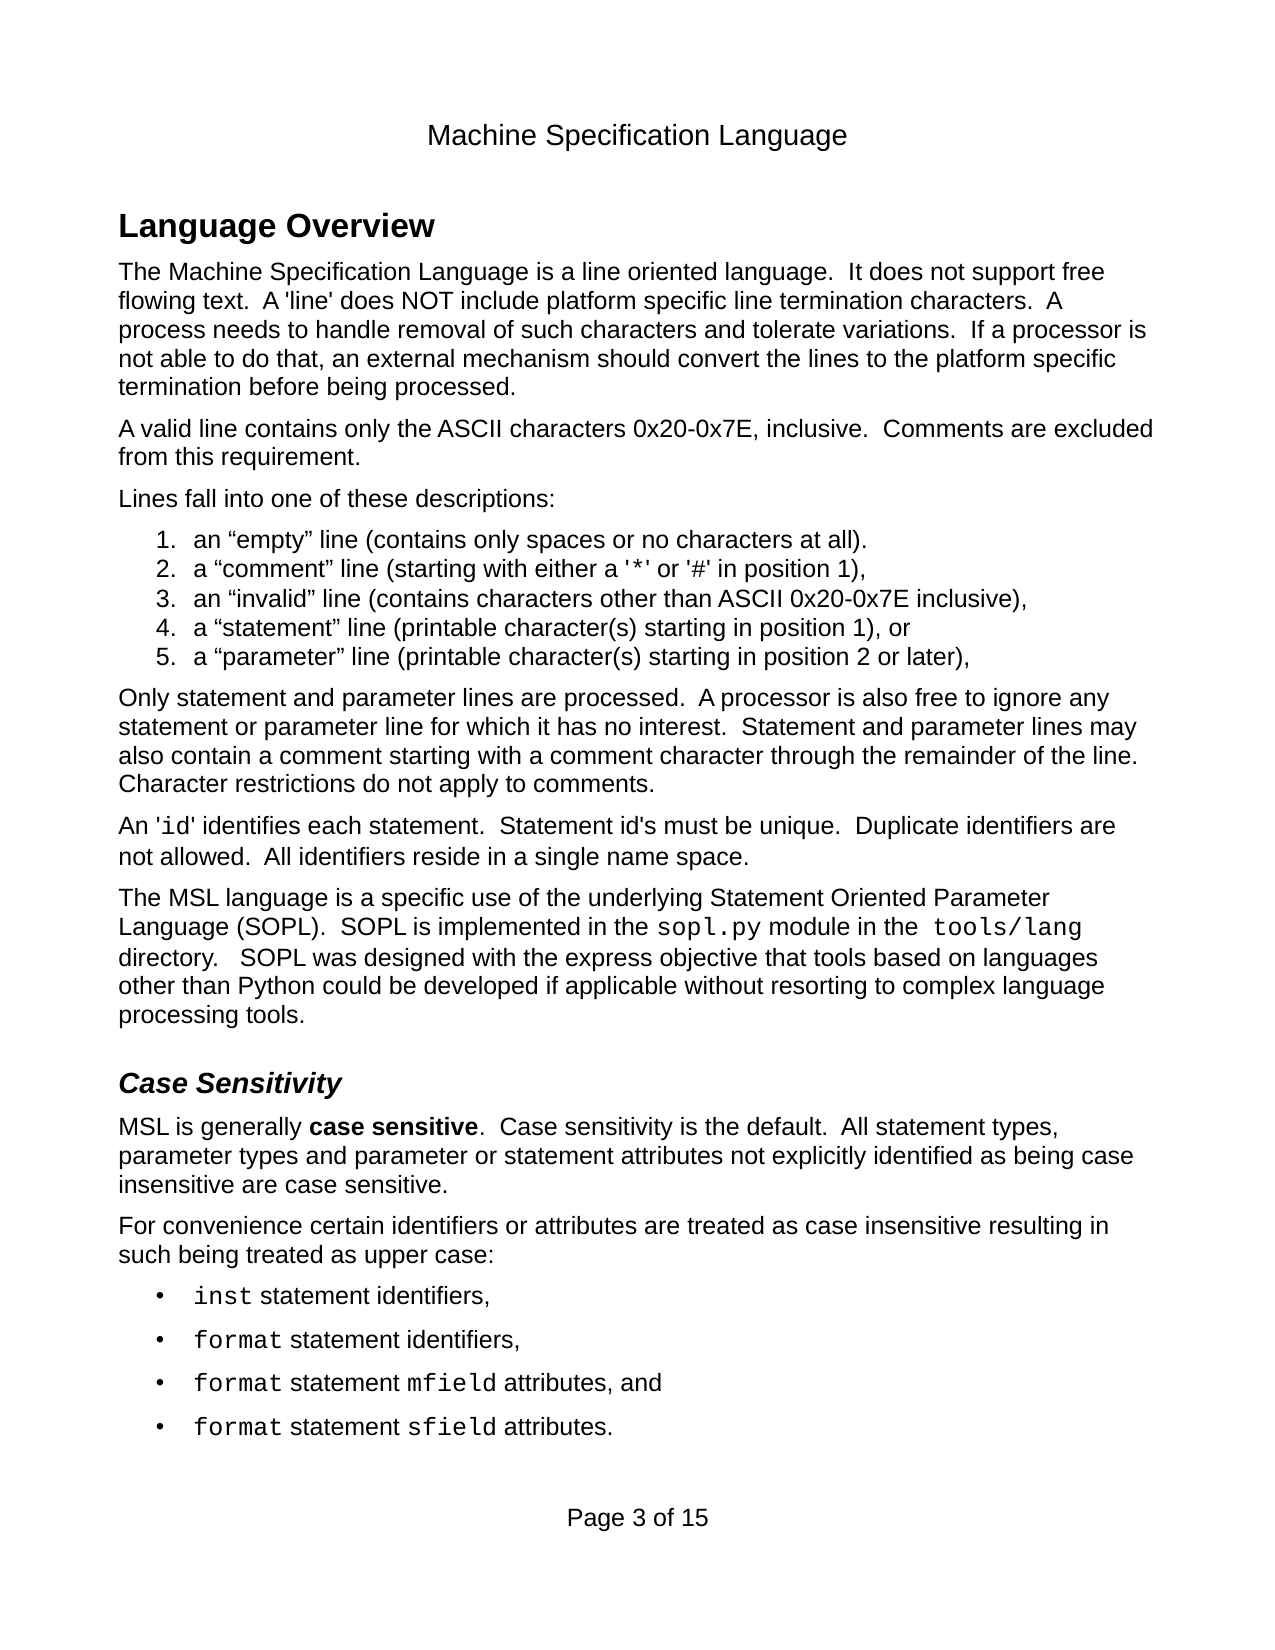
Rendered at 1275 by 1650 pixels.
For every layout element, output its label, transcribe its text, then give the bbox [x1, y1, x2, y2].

list format statement sfield attributes. [156, 1411, 1157, 1442]
text MSL is generally case sensitive. Case sensitivity is the default. All statement types, parameter types and parameter or statement attributes not explicitly identified as being case insensitive are case sensitive. [118, 1112, 1157, 1199]
list a “parameter” line (printable character(s) starting in position 2 or later), [156, 642, 1157, 671]
list a “comment” line (starting with either a '*' or '#' in position 1), [156, 553, 1157, 584]
subtitle Case Sensitivity [118, 1066, 1157, 1100]
subtitle Language Overview [118, 206, 1157, 245]
text An 'id' identifies each statement. Statement id's must be unique. Duplicate identifiers are not allowed. All identifiers reside in a single name space. [118, 811, 1157, 870]
text For convenience certain identifiers or attributes are treated as case insensitive resulting in such being treated as upper case: [118, 1211, 1157, 1269]
text The MSL language is a specific use of the underlying Statement Oriented Parameter Language (SOPL). SOPL is implemented in the sopl.py module in the tools/lang directory. SOPL was designed with the express objective that tools based on languages other than Python could be developed if applicable without resorting to complex language processing tools. [118, 883, 1157, 1029]
list format statement identifiers, [156, 1324, 1157, 1356]
text A valid line contains only the ASCII characters 0x20-0x7E, inclusive. Comments are excluded from this requirement. [118, 413, 1157, 471]
text Lines fall into one of these descriptions: [118, 483, 1157, 512]
text The Machine Specification Language is a line oriented language. It does not support free flowing text. A 'line' does NOT include platform specific line termination characters. A process needs to handle removal of such characters and tolerate variations. If a processor is not able to do that, an external mechanism should convert the lines to the platform specific termination before being processed. [118, 257, 1157, 401]
list an “empty” line (contains only spaces or no characters at all). [156, 525, 1157, 553]
list an “invalid” line (contains characters other than ASCII 0x20-0x7E inclusive), [156, 584, 1157, 613]
list format statement mfield attributes, and [156, 1368, 1157, 1399]
list inst statement identifiers, [156, 1281, 1157, 1312]
list a “statement” line (printable character(s) starting in position 1), or [156, 613, 1157, 642]
text Only statement and parameter lines are processed. A processor is also free to ignore any statement or parameter line for which it has no interest. Statement and parameter lines may also contain a comment starting with a comment character through the remainder of the line. Character restrictions do not apply to comments. [118, 683, 1157, 798]
